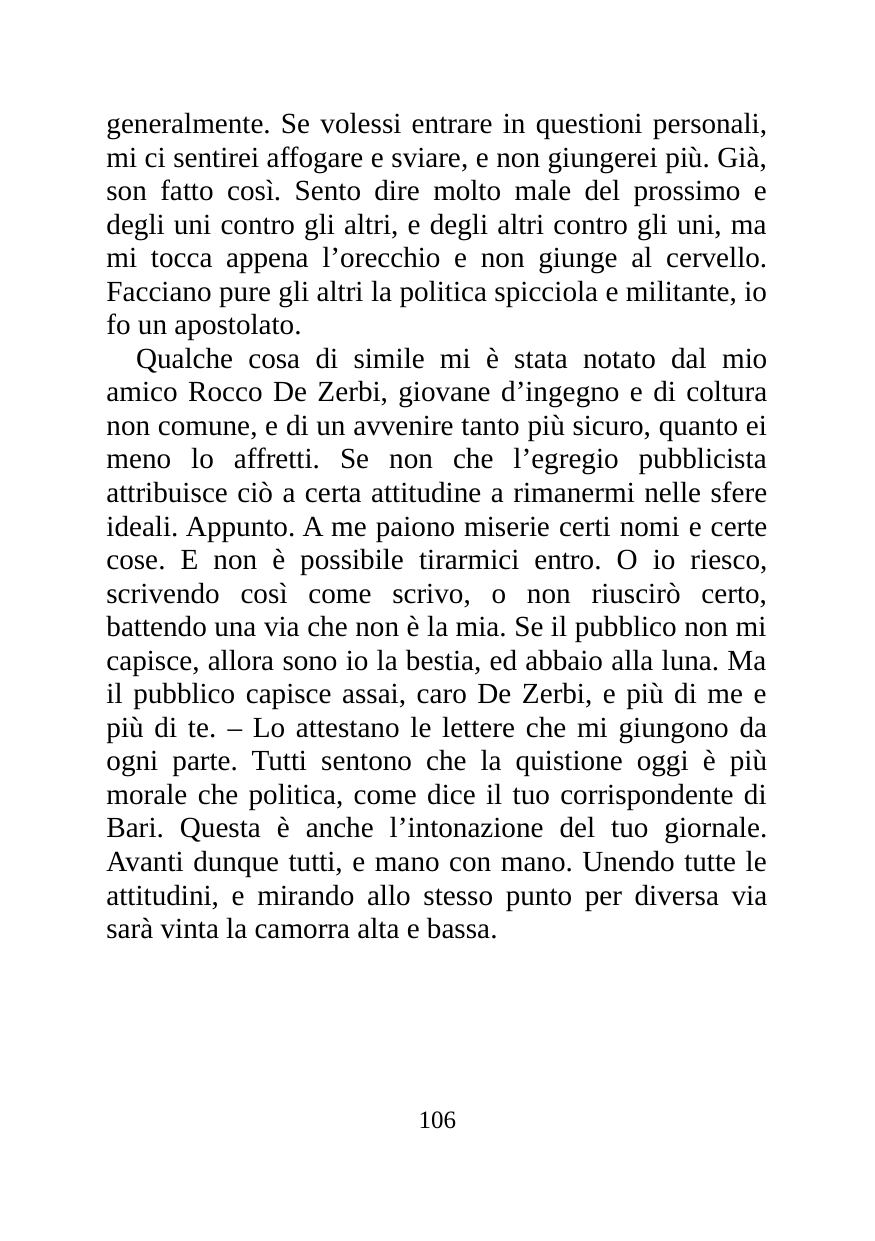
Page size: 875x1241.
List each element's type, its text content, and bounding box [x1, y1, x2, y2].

text Qualche cosa di simile mi è stata notato dal mio amico Rocco De Zerbi, giovane d’ingegno e di coltura non comune, e di un avvenire tanto più sicuro, quanto ei meno lo affretti. Se non che l’egregio pubblicista attribuisce ciò a certa attitudine a rimanermi nelle sfere ideali. Appunto. A me paiono miserie certi nomi e certe cose. E non è possibile tirarmici entro. O io riesco, scrivendo così come scrivo, o non riuscirò certo, battendo una via che non è la mia. Se il pubblico non mi capisce, allora sono io la bestia, ed abbaio alla luna. Ma il pubblico capisce assai, caro De Zerbi, e più di me e più di te. – Lo attestano le lettere che mi giungono da ogni parte. Tutti sentono che la quistione oggi è più morale che politica, come dice il tuo corrispondente di Bari. Questa è anche l’intonazione del tuo giornale. Avanti dunque tutti, e mano con mano. Unendo tutte le attitudini, e mirando allo stesso punto per diversa via sarà vinta la camorra alta e bassa. [106, 341, 768, 945]
text generalmente. Se volessi entrare in questioni personali, mi ci sentirei affogare e sviare, e non giungerei più. Già, son fatto così. Sento dire molto male del prossimo e degli uni contro gli altri, e degli altri contro gli uni, ma mi tocca appena l’orecchio e non giunge al cervello. Facciano pure gli altri la politica spicciola e militante, io fo un apostolato. [106, 106, 768, 341]
